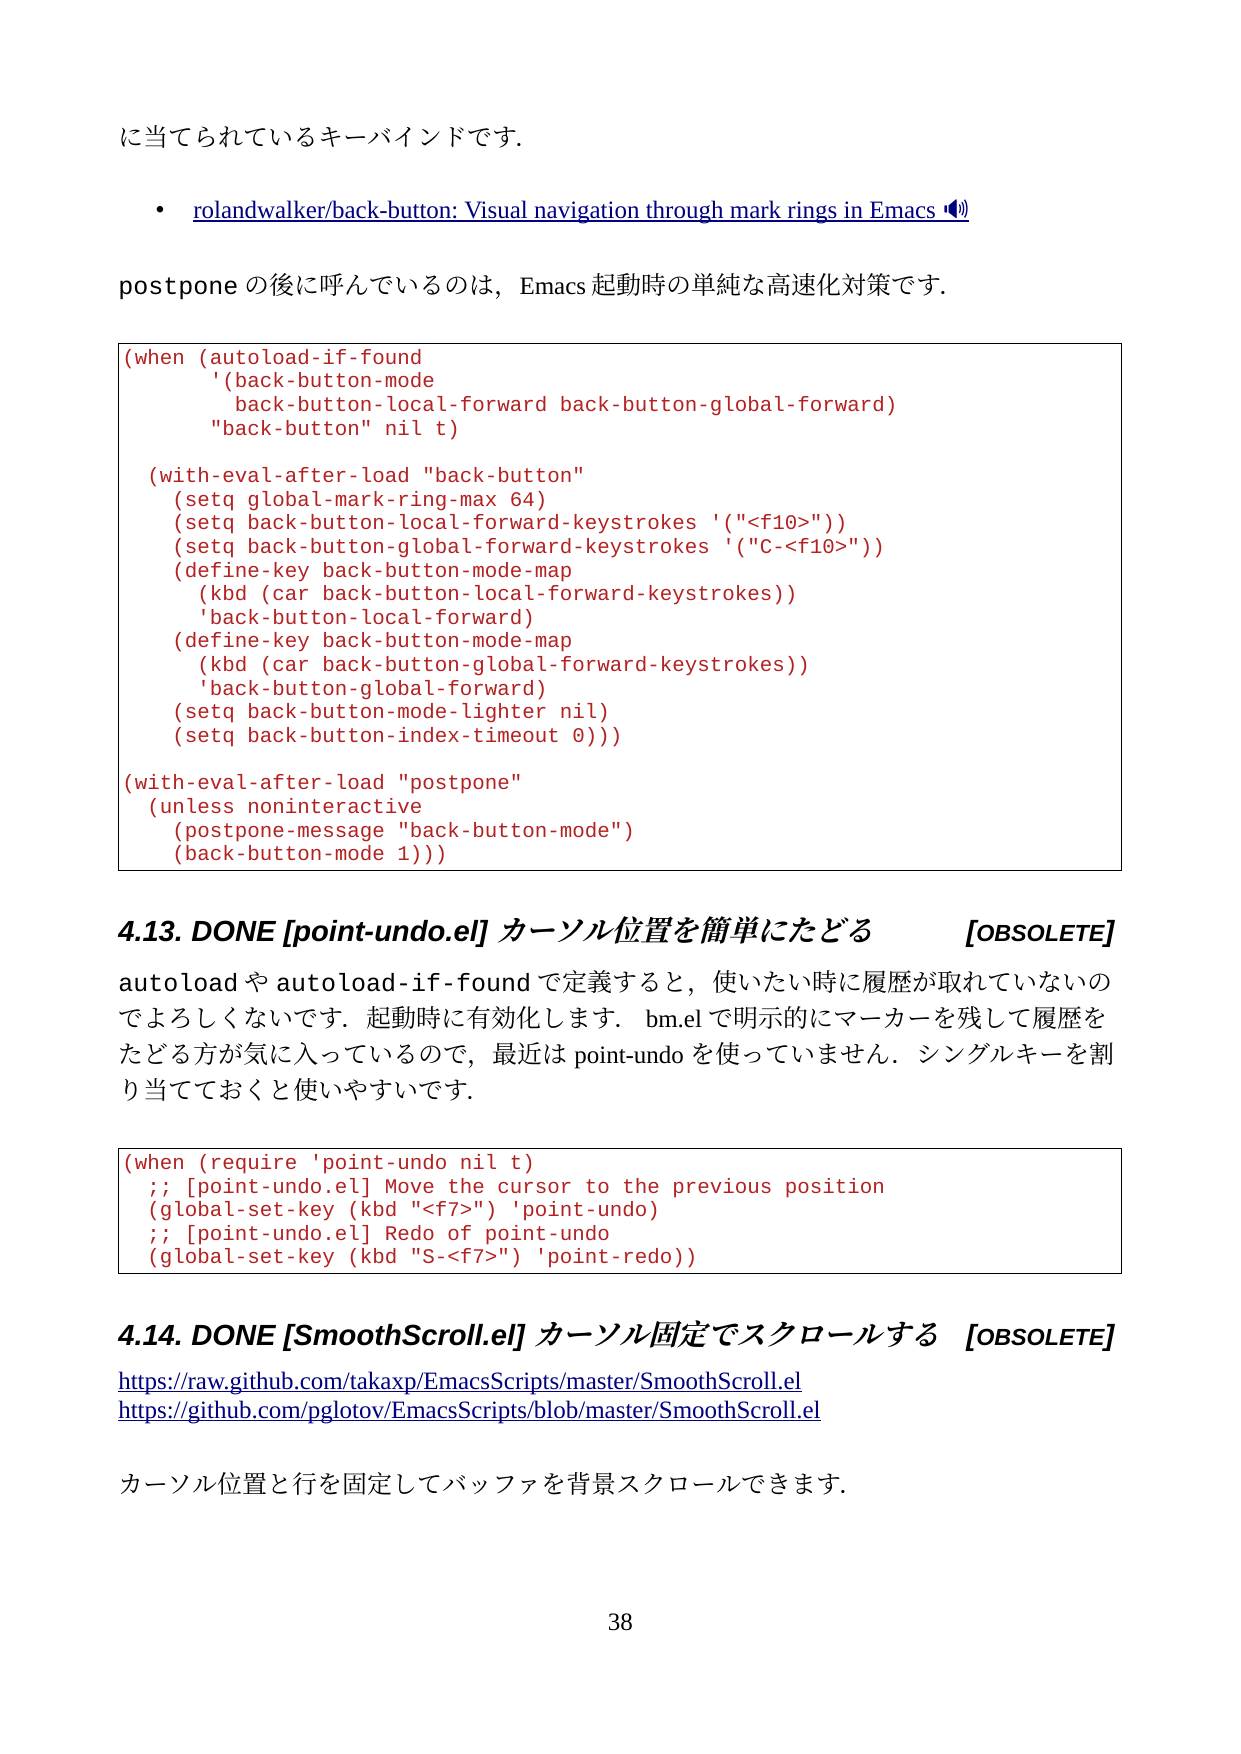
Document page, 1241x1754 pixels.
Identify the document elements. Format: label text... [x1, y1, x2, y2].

text (unless noninteractive [119, 792, 1121, 816]
text (define-key back-button-mode-map [119, 556, 1121, 579]
text (postpone-message "back-button-mode") [119, 816, 1121, 839]
text に当てられているキーバインドです． [118, 118, 1122, 183]
text 'back-button-local-forward) [119, 603, 1121, 627]
text postpone の後に呼んでいるのは，Emacs起動時の単純な高速化対策です． [118, 265, 1122, 330]
text カーソル位置と行を固定してバッファを背景スクロールできます． [118, 1465, 1122, 1529]
text (setq back-button-mode-lighter nil) [119, 697, 1121, 721]
text autoload や autoload-if-found で定義すると，使いたい時に履歴が取れていないのでよろしくないです．起動時に有効化します． bm.el で明示的にマーカーを残して履歴をたどる方が気に入っているので，最近は point-undo を使っていません．シングルキーを割り当てておくと使いやすいです． [118, 963, 1122, 1136]
subtitle DONE [point-undo.el] カーソル位置を簡単にたどる [obsolete] [118, 908, 1122, 950]
text (with-eval-after-load "back-button" [119, 461, 1121, 485]
text (back-button-mode 1))) [119, 839, 1121, 870]
text (global-set-key (kbd "<f7>") 'point-undo) [119, 1195, 1121, 1219]
text ;; [point-undo.el] Move the cursor to the previous position [119, 1172, 1121, 1195]
text (define-key back-button-mode-map [119, 627, 1121, 650]
list rolandwalker/back-button: Visual navigation through mark rings in Emacs 🔊 [156, 195, 1122, 253]
text ;; [point-undo.el] Redo of point-undo [119, 1219, 1121, 1243]
text (setq global-mark-ring-max 64) [119, 485, 1121, 508]
text 'back-button-global-forward) [119, 674, 1121, 697]
text back-button-local-forward back-button-global-forward) [119, 390, 1121, 414]
text "back-button" nil t) [119, 414, 1121, 437]
text (when (autoload-if-found [119, 344, 1121, 366]
text https://raw.github.com/takaxp/EmacsScripts/master/SmoothScroll.el https://github.com/pglotov/EmacsScripts/blob/master/SmoothScroll.el [118, 1366, 1122, 1452]
text (setq back-button-index-timeout 0))) [119, 721, 1121, 745]
subtitle DONE [SmoothScroll.el] カーソル固定でスクロールする [obsolete] [118, 1312, 1122, 1353]
text '(back-button-mode [119, 366, 1121, 390]
text (setq back-button-local-forward-keystrokes '("<f10>")) [119, 508, 1121, 532]
text (kbd (car back-button-global-forward-keystrokes)) [119, 650, 1121, 674]
text (kbd (car back-button-local-forward-keystrokes)) [119, 579, 1121, 603]
text (with-eval-after-load "postpone" [119, 768, 1121, 792]
text (when (require 'point-undo nil t) [119, 1149, 1121, 1172]
text (global-set-key (kbd "S-<f7>") 'point-redo)) [119, 1243, 1121, 1273]
text (setq back-button-global-forward-keystrokes '("C-<f10>")) [119, 532, 1121, 556]
